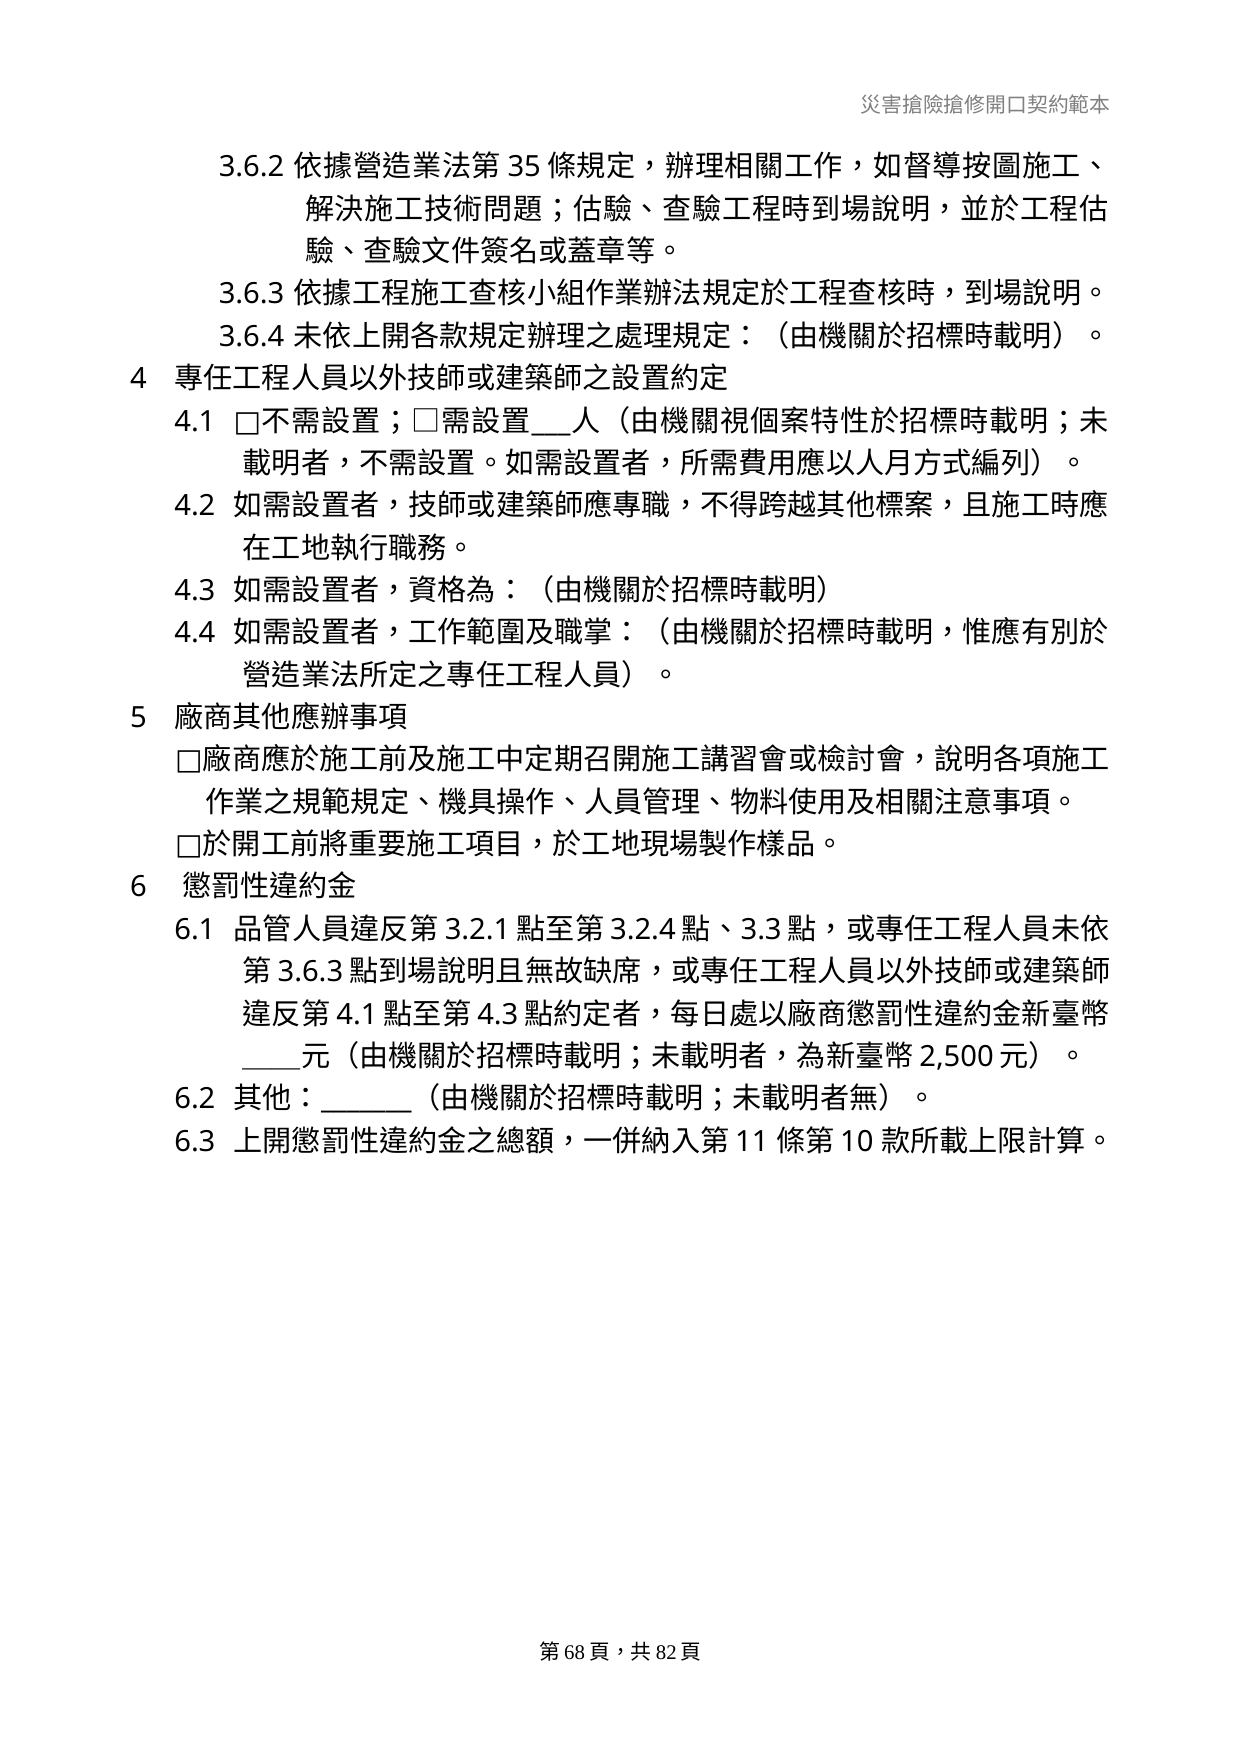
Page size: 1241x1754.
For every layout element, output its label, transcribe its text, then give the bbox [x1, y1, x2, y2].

text □於開工前將重要施工項目，於工地現場製作樣品。 [175, 821, 1110, 863]
list 懲罰性違約金 [130, 863, 1110, 905]
list 如需設置者，工作範圍及職掌：（由機關於招標時載明，惟應有別於營造業法所定之專任工程人員）。 [174, 609, 1110, 693]
list 上開懲罰性違約金之總額，一併納入第11 條第10 款所載上限計算。 [174, 1117, 1110, 1160]
list 其他：_______（由機關於招標時載明；未載明者無）。 [174, 1075, 1110, 1117]
list 依據營造業法第35條規定，辦理相關工作，如督導按圖施工、解決施工技術問題；估驗、查驗工程時到場說明，並於工程估驗、查驗文件簽名或蓋章等。 [218, 143, 1110, 270]
list 如需設置者，技師或建築師應專職，不得跨越其他標案，且施工時應在工地執行職務。 [174, 482, 1110, 566]
list 如需設置者，資格為：（由機關於招標時載明） [174, 566, 1110, 609]
text □廠商應於施工前及施工中定期召開施工講習會或檢討會，說明各項施工作業之規範規定、機具操作、人員管理、物料使用及相關注意事項。 [175, 736, 1110, 821]
list 品管人員違反第3.2.1點至第3.2.4點、3.3點，或專任工程人員未依第3.6.3點到場說明且無故缺席，或專任工程人員以外技師或建築師違反第4.1點至第4.3點約定者，每日處以廠商懲罰性違約金新臺幣＿＿元（由機關於招標時載明；未載明者，為新臺幣2,500元）。 [174, 905, 1110, 1075]
list 依據工程施工查核小組作業辦法規定於工程查核時，到場說明。 [218, 270, 1110, 312]
list 未依上開各款規定辦理之處理規定：（由機關於招標時載明）。 [218, 312, 1110, 355]
list □不需設置；□需設置___人（由機關視個案特性於招標時載明；未載明者，不需設置。如需設置者，所需費用應以人月方式編列）。 [174, 397, 1110, 482]
list 專任工程人員以外技師或建築師之設置約定 [130, 355, 1110, 397]
list 廠商其他應辦事項 [130, 693, 1110, 736]
